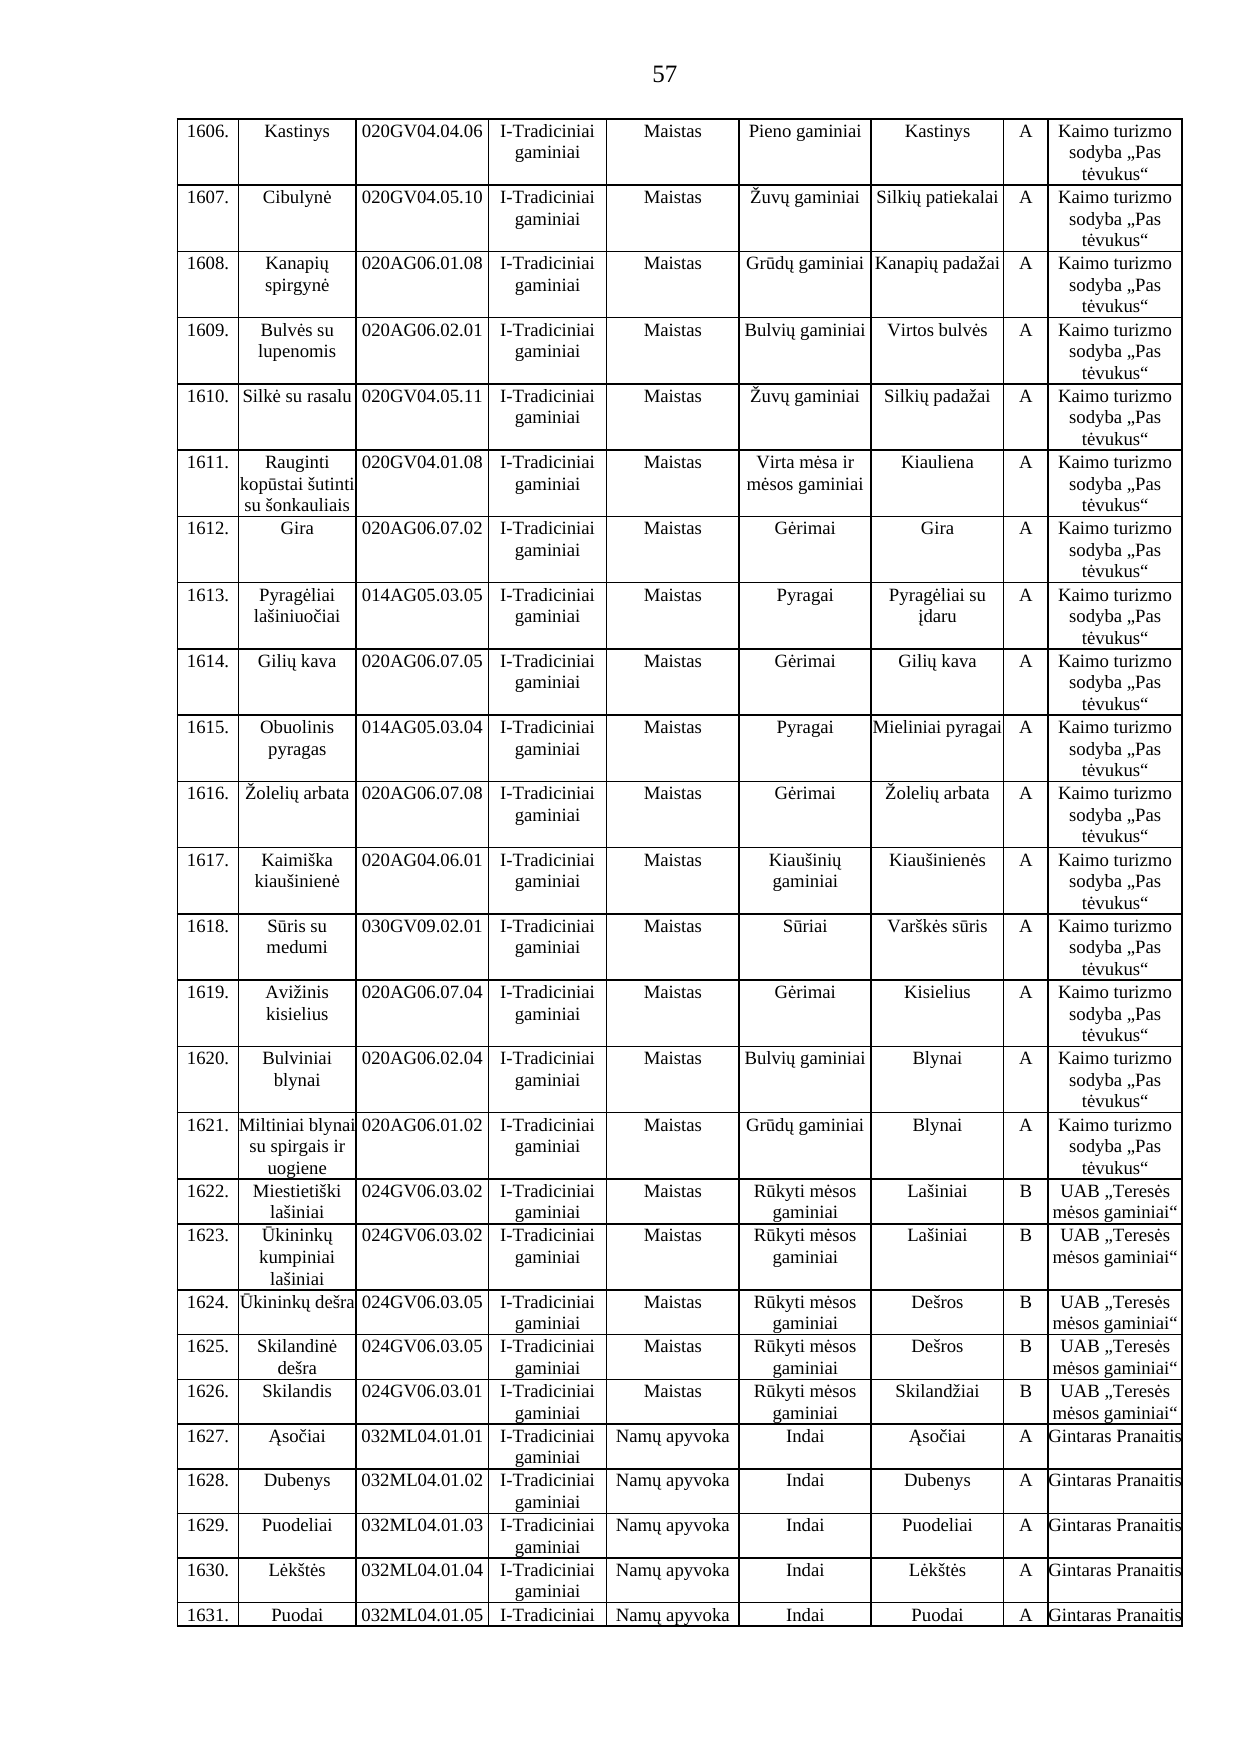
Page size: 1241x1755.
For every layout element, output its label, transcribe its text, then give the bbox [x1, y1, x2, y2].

table_cell 014AG05.03.05 [357, 583, 488, 648]
table_cell UAB „Teresės mėsos gaminiai“ [1049, 1335, 1181, 1378]
table_cell Indai [740, 1470, 870, 1512]
table_cell 1616. [178, 782, 238, 847]
table_cell I-Tradiciniai gaminiai [489, 252, 606, 317]
table_cell B [1004, 1380, 1047, 1423]
table_cell Kaimo turizmo sodyba „Pas tėvukus“ [1049, 1047, 1181, 1112]
table_cell Dešros [872, 1291, 1003, 1334]
table_cell A [1004, 517, 1047, 582]
table_cell 1620. [178, 1047, 238, 1112]
table_cell Maistas [607, 650, 738, 714]
table_cell UAB „Teresės mėsos gaminiai“ [1049, 1225, 1181, 1289]
table_cell Silkių padažai [872, 385, 1003, 449]
table_cell Kaimo turizmo sodyba „Pas tėvukus“ [1049, 583, 1181, 648]
table_cell 020AG06.07.05 [357, 650, 488, 714]
table_cell Silkė su rasalu [239, 385, 355, 449]
table_cell Dubenys [872, 1470, 1003, 1512]
table_cell Ąsočiai [872, 1425, 1003, 1468]
table_cell A [1004, 1470, 1047, 1512]
table_cell A [1004, 252, 1047, 317]
table_cell 020AG04.06.01 [357, 848, 488, 913]
table_cell I-Tradiciniai gaminiai [489, 1291, 606, 1334]
table_cell Virtos bulvės [872, 318, 1003, 383]
table_cell Gintaras Pranaitis [1049, 1425, 1181, 1468]
table_cell I-Tradiciniai gaminiai [489, 1470, 606, 1512]
table_cell Puodeliai [872, 1514, 1003, 1557]
table_cell Skilandinė dešra [239, 1335, 355, 1378]
table_cell I-Tradiciniai gaminiai [489, 981, 606, 1046]
table_cell Kaimo turizmo sodyba „Pas tėvukus“ [1049, 782, 1181, 847]
table_cell Rūkyti mėsos gaminiai [740, 1380, 870, 1423]
table_cell 1629. [178, 1514, 238, 1557]
table_cell A [1004, 1559, 1047, 1602]
table_cell Maistas [607, 915, 738, 979]
table_cell Kaimo turizmo sodyba „Pas tėvukus“ [1049, 120, 1181, 184]
table_cell A [1004, 848, 1047, 913]
table_cell Namų apyvoka [607, 1603, 738, 1625]
table_cell Kaimo turizmo sodyba „Pas tėvukus“ [1049, 848, 1181, 913]
table_cell Miestietiški lašiniai [239, 1180, 355, 1223]
table_cell Kisielius [872, 981, 1003, 1046]
table_cell Kaimiška kiaušinienė [239, 848, 355, 913]
table_cell Virta mėsa ir mėsos gaminiai [740, 451, 870, 516]
table_cell Bulvės su lupenomis [239, 318, 355, 383]
table_cell 020AG06.02.04 [357, 1047, 488, 1112]
table_cell Maistas [607, 716, 738, 781]
table_cell 020AG06.07.04 [357, 981, 488, 1046]
table_cell Gėrimai [740, 517, 870, 582]
table_cell Kanapių padažai [872, 252, 1003, 317]
table_cell Blynai [872, 1113, 1003, 1178]
table_cell 1622. [178, 1180, 238, 1223]
table_cell Puodai [872, 1603, 1003, 1625]
table_cell 1613. [178, 583, 238, 648]
table_cell UAB „Teresės mėsos gaminiai“ [1049, 1380, 1181, 1423]
table_cell 1619. [178, 981, 238, 1046]
table_cell Rūkyti mėsos gaminiai [740, 1291, 870, 1334]
table_cell Dubenys [239, 1470, 355, 1512]
table_cell Lašiniai [872, 1180, 1003, 1223]
table_cell B [1004, 1291, 1047, 1334]
table_cell I-Tradiciniai gaminiai [489, 1225, 606, 1289]
table_cell Blynai [872, 1047, 1003, 1112]
table_cell 1625. [178, 1335, 238, 1378]
table_cell I-Tradiciniai gaminiai [489, 451, 606, 516]
table_cell Maistas [607, 120, 738, 184]
table_cell Kaimo turizmo sodyba „Pas tėvukus“ [1049, 186, 1181, 251]
table_cell Gira [239, 517, 355, 582]
table_cell Gintaras Pranaitis [1049, 1470, 1181, 1512]
table_cell Silkių patiekalai [872, 186, 1003, 251]
table_cell Puodeliai [239, 1514, 355, 1557]
table_cell 1618. [178, 915, 238, 979]
table_cell Grūdų gaminiai [740, 1113, 870, 1178]
table_cell Namų apyvoka [607, 1425, 738, 1468]
table_cell 1607. [178, 186, 238, 251]
table_cell Gintaras Pranaitis [1049, 1559, 1181, 1602]
table_cell Kaimo turizmo sodyba „Pas tėvukus“ [1049, 716, 1181, 781]
table_cell Maistas [607, 1113, 738, 1178]
table_cell 1621. [178, 1113, 238, 1178]
table_cell I-Tradiciniai gaminiai [489, 120, 606, 184]
table_cell Gilių kava [239, 650, 355, 714]
table_cell Ūkininkų dešra [239, 1291, 355, 1334]
table_cell Pyragėliai lašiniuočiai [239, 583, 355, 648]
table_cell A [1004, 1047, 1047, 1112]
table_cell A [1004, 981, 1047, 1046]
table_cell 020AG06.02.01 [357, 318, 488, 383]
table_cell Maistas [607, 782, 738, 847]
table_cell 020AG06.07.08 [357, 782, 488, 847]
table_cell Grūdų gaminiai [740, 252, 870, 317]
table_cell Pyragėliai su įdaru [872, 583, 1003, 648]
table_cell Rūkyti mėsos gaminiai [740, 1180, 870, 1223]
table_cell Namų apyvoka [607, 1559, 738, 1602]
table_cell 1606. [178, 120, 238, 184]
table_cell 020GV04.05.11 [357, 385, 488, 449]
table_cell Miltiniai blynai su spirgais ir uogiene [239, 1113, 355, 1178]
table_cell A [1004, 583, 1047, 648]
table_cell Maistas [607, 1225, 738, 1289]
table_cell I-Tradiciniai gaminiai [489, 650, 606, 714]
table_cell 1623. [178, 1225, 238, 1289]
table_cell Maistas [607, 318, 738, 383]
table_cell Kaimo turizmo sodyba „Pas tėvukus“ [1049, 385, 1181, 449]
table_cell 1609. [178, 318, 238, 383]
table_cell Gilių kava [872, 650, 1003, 714]
table_cell A [1004, 1113, 1047, 1178]
table_cell B [1004, 1180, 1047, 1223]
table_cell 020AG06.07.02 [357, 517, 488, 582]
table_cell Maistas [607, 385, 738, 449]
table_cell I-Tradiciniai gaminiai [489, 915, 606, 979]
table_cell Žolelių arbata [239, 782, 355, 847]
table_cell 1612. [178, 517, 238, 582]
table_cell I-Tradiciniai gaminiai [489, 1514, 606, 1557]
table_cell A [1004, 782, 1047, 847]
table_cell I-Tradiciniai gaminiai [489, 1335, 606, 1378]
table_cell Kanapių spirgynė [239, 252, 355, 317]
table_cell Dešros [872, 1335, 1003, 1378]
table_cell Kaimo turizmo sodyba „Pas tėvukus“ [1049, 650, 1181, 714]
table_cell Puodai [239, 1603, 355, 1625]
table_cell 1624. [178, 1291, 238, 1334]
table_cell Maistas [607, 1335, 738, 1378]
table_cell Lėkštės [872, 1559, 1003, 1602]
table_cell A [1004, 318, 1047, 383]
table_cell Sūriai [740, 915, 870, 979]
table_cell Maistas [607, 583, 738, 648]
table_cell I-Tradiciniai gaminiai [489, 517, 606, 582]
table_cell 1615. [178, 716, 238, 781]
table_cell 020GV04.01.08 [357, 451, 488, 516]
table_cell Žuvų gaminiai [740, 385, 870, 449]
table_cell B [1004, 1335, 1047, 1378]
table_cell I-Tradiciniai [489, 1603, 606, 1625]
table_cell 024GV06.03.02 [357, 1180, 488, 1223]
table_cell Namų apyvoka [607, 1514, 738, 1557]
table_cell Maistas [607, 517, 738, 582]
table_cell Indai [740, 1603, 870, 1625]
table_cell Gira [872, 517, 1003, 582]
table_cell 1626. [178, 1380, 238, 1423]
table_cell UAB „Teresės mėsos gaminiai“ [1049, 1291, 1181, 1334]
table_cell 020AG06.01.02 [357, 1113, 488, 1178]
table_cell Maistas [607, 252, 738, 317]
table_cell I-Tradiciniai gaminiai [489, 318, 606, 383]
table_cell Rauginti kopūstai šutinti su šonkauliais [239, 451, 355, 516]
table_cell Kaimo turizmo sodyba „Pas tėvukus“ [1049, 451, 1181, 516]
table_cell Pyragai [740, 583, 870, 648]
table_cell 024GV06.03.02 [357, 1225, 488, 1289]
table_cell 030GV09.02.01 [357, 915, 488, 979]
table_cell Sūris su medumi [239, 915, 355, 979]
table_cell A [1004, 650, 1047, 714]
table_cell Rūkyti mėsos gaminiai [740, 1225, 870, 1289]
table_cell Gėrimai [740, 650, 870, 714]
table_cell I-Tradiciniai gaminiai [489, 1380, 606, 1423]
table_cell 032ML04.01.03 [357, 1514, 488, 1557]
table_cell Maistas [607, 1291, 738, 1334]
table_cell A [1004, 186, 1047, 251]
table_cell Namų apyvoka [607, 1470, 738, 1512]
table_cell Mieliniai pyragai [872, 716, 1003, 781]
table_cell 020GV04.04.06 [357, 120, 488, 184]
table_cell 1610. [178, 385, 238, 449]
table_cell Bulvių gaminiai [740, 318, 870, 383]
table_cell 020AG06.01.08 [357, 252, 488, 317]
table_cell 1611. [178, 451, 238, 516]
table_cell Cibulynė [239, 186, 355, 251]
table_cell A [1004, 716, 1047, 781]
table_cell Ūkininkų kumpiniai lašiniai [239, 1225, 355, 1289]
table_cell 1628. [178, 1470, 238, 1512]
table_cell Rūkyti mėsos gaminiai [740, 1335, 870, 1378]
table_cell Skilandžiai [872, 1380, 1003, 1423]
table_cell Avižinis kisielius [239, 981, 355, 1046]
table_cell A [1004, 1603, 1047, 1625]
table_cell Kaimo turizmo sodyba „Pas tėvukus“ [1049, 1113, 1181, 1178]
table_cell Gintaras Pranaitis [1049, 1514, 1181, 1557]
table_cell A [1004, 1425, 1047, 1468]
table_cell Obuolinis pyragas [239, 716, 355, 781]
table_cell Gėrimai [740, 782, 870, 847]
table_cell Kastinys [872, 120, 1003, 184]
table_cell Bulvių gaminiai [740, 1047, 870, 1112]
table_cell I-Tradiciniai gaminiai [489, 848, 606, 913]
table_cell Kaimo turizmo sodyba „Pas tėvukus“ [1049, 981, 1181, 1046]
table_cell Indai [740, 1514, 870, 1557]
table_cell A [1004, 120, 1047, 184]
table_cell 032ML04.01.05 [357, 1603, 488, 1625]
table_cell Lėkštės [239, 1559, 355, 1602]
table_cell Kiaušinių gaminiai [740, 848, 870, 913]
table_cell Gintaras Pranaitis [1049, 1603, 1181, 1625]
table_cell I-Tradiciniai gaminiai [489, 1180, 606, 1223]
table_cell 1627. [178, 1425, 238, 1468]
table_cell 1608. [178, 252, 238, 317]
table_cell I-Tradiciniai gaminiai [489, 1425, 606, 1468]
table_cell 020GV04.05.10 [357, 186, 488, 251]
table_cell B [1004, 1225, 1047, 1289]
table_cell I-Tradiciniai gaminiai [489, 583, 606, 648]
table_cell Bulviniai blynai [239, 1047, 355, 1112]
table_cell UAB „Teresės mėsos gaminiai“ [1049, 1180, 1181, 1223]
table_cell I-Tradiciniai gaminiai [489, 1559, 606, 1602]
table_cell Kiaušinienės [872, 848, 1003, 913]
table_cell Indai [740, 1559, 870, 1602]
table_cell I-Tradiciniai gaminiai [489, 1113, 606, 1178]
table_cell Varškės sūris [872, 915, 1003, 979]
table_cell 024GV06.03.01 [357, 1380, 488, 1423]
table_cell Gėrimai [740, 981, 870, 1046]
table_cell Maistas [607, 451, 738, 516]
table_cell 024GV06.03.05 [357, 1335, 488, 1378]
table_cell Ąsočiai [239, 1425, 355, 1468]
table_cell 024GV06.03.05 [357, 1291, 488, 1334]
table_cell Kaimo turizmo sodyba „Pas tėvukus“ [1049, 252, 1181, 317]
table_cell Žuvų gaminiai [740, 186, 870, 251]
table_cell Žolelių arbata [872, 782, 1003, 847]
table_cell A [1004, 451, 1047, 516]
table_cell Skilandis [239, 1380, 355, 1423]
table_cell Pyragai [740, 716, 870, 781]
table_cell 1631. [178, 1603, 238, 1625]
table_cell I-Tradiciniai gaminiai [489, 186, 606, 251]
table_cell A [1004, 385, 1047, 449]
table_cell Maistas [607, 1380, 738, 1423]
table_cell 032ML04.01.02 [357, 1470, 488, 1512]
table_cell Maistas [607, 186, 738, 251]
table_cell Kaimo turizmo sodyba „Pas tėvukus“ [1049, 517, 1181, 582]
table_cell Kaimo turizmo sodyba „Pas tėvukus“ [1049, 318, 1181, 383]
table_cell Maistas [607, 981, 738, 1046]
table_cell I-Tradiciniai gaminiai [489, 385, 606, 449]
table_cell Indai [740, 1425, 870, 1468]
table_cell I-Tradiciniai gaminiai [489, 716, 606, 781]
table_cell 014AG05.03.04 [357, 716, 488, 781]
table_cell A [1004, 1514, 1047, 1557]
table_cell I-Tradiciniai gaminiai [489, 1047, 606, 1112]
table_cell Lašiniai [872, 1225, 1003, 1289]
table_cell 032ML04.01.01 [357, 1425, 488, 1468]
table_cell Maistas [607, 848, 738, 913]
table_cell 032ML04.01.04 [357, 1559, 488, 1602]
table_cell I-Tradiciniai gaminiai [489, 782, 606, 847]
table_cell Kaimo turizmo sodyba „Pas tėvukus“ [1049, 915, 1181, 979]
table_cell Maistas [607, 1047, 738, 1112]
table_cell Kiauliena [872, 451, 1003, 516]
table_cell 1614. [178, 650, 238, 714]
table_cell 1617. [178, 848, 238, 913]
table_cell Kastinys [239, 120, 355, 184]
table_cell Maistas [607, 1180, 738, 1223]
table_cell A [1004, 915, 1047, 979]
table_cell Pieno gaminiai [740, 120, 870, 184]
table_cell 1630. [178, 1559, 238, 1602]
